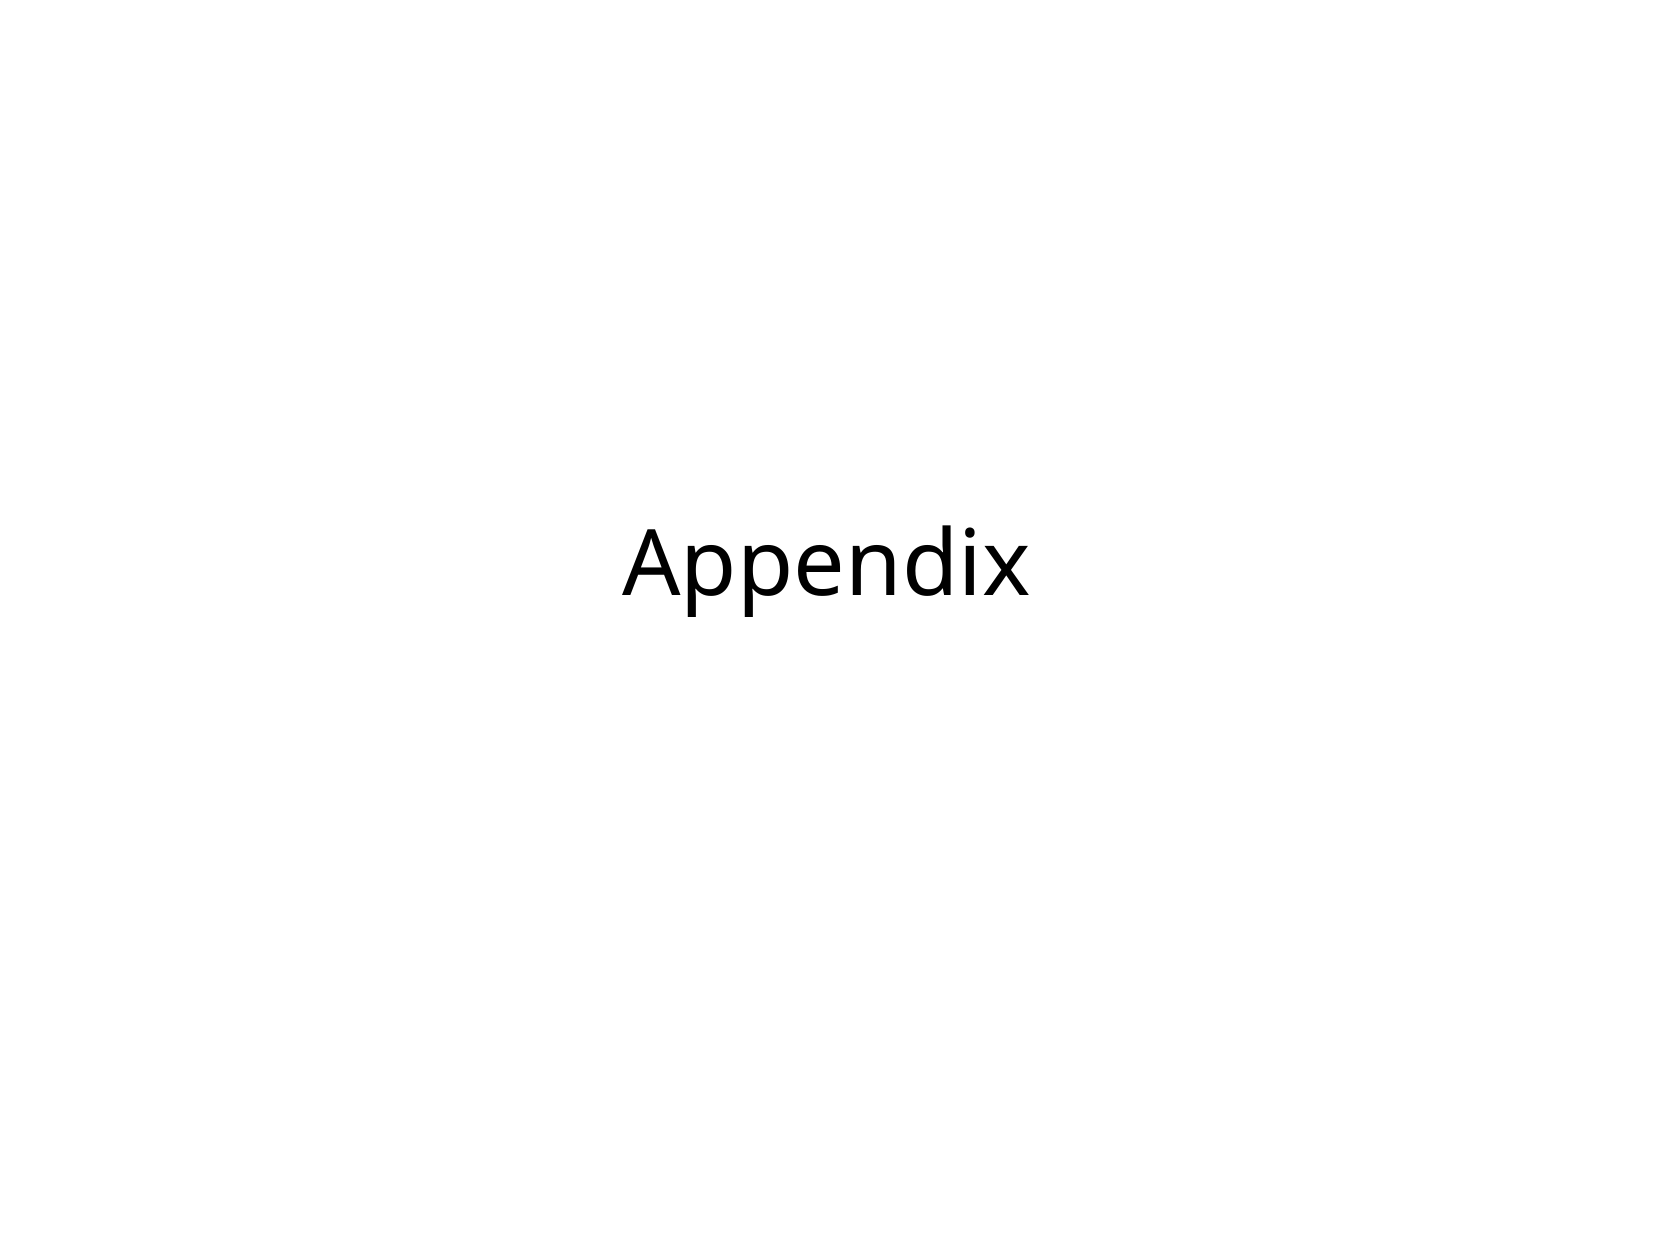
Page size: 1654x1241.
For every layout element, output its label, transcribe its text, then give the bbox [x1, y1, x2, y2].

title Appendix [82, 456, 1571, 664]
